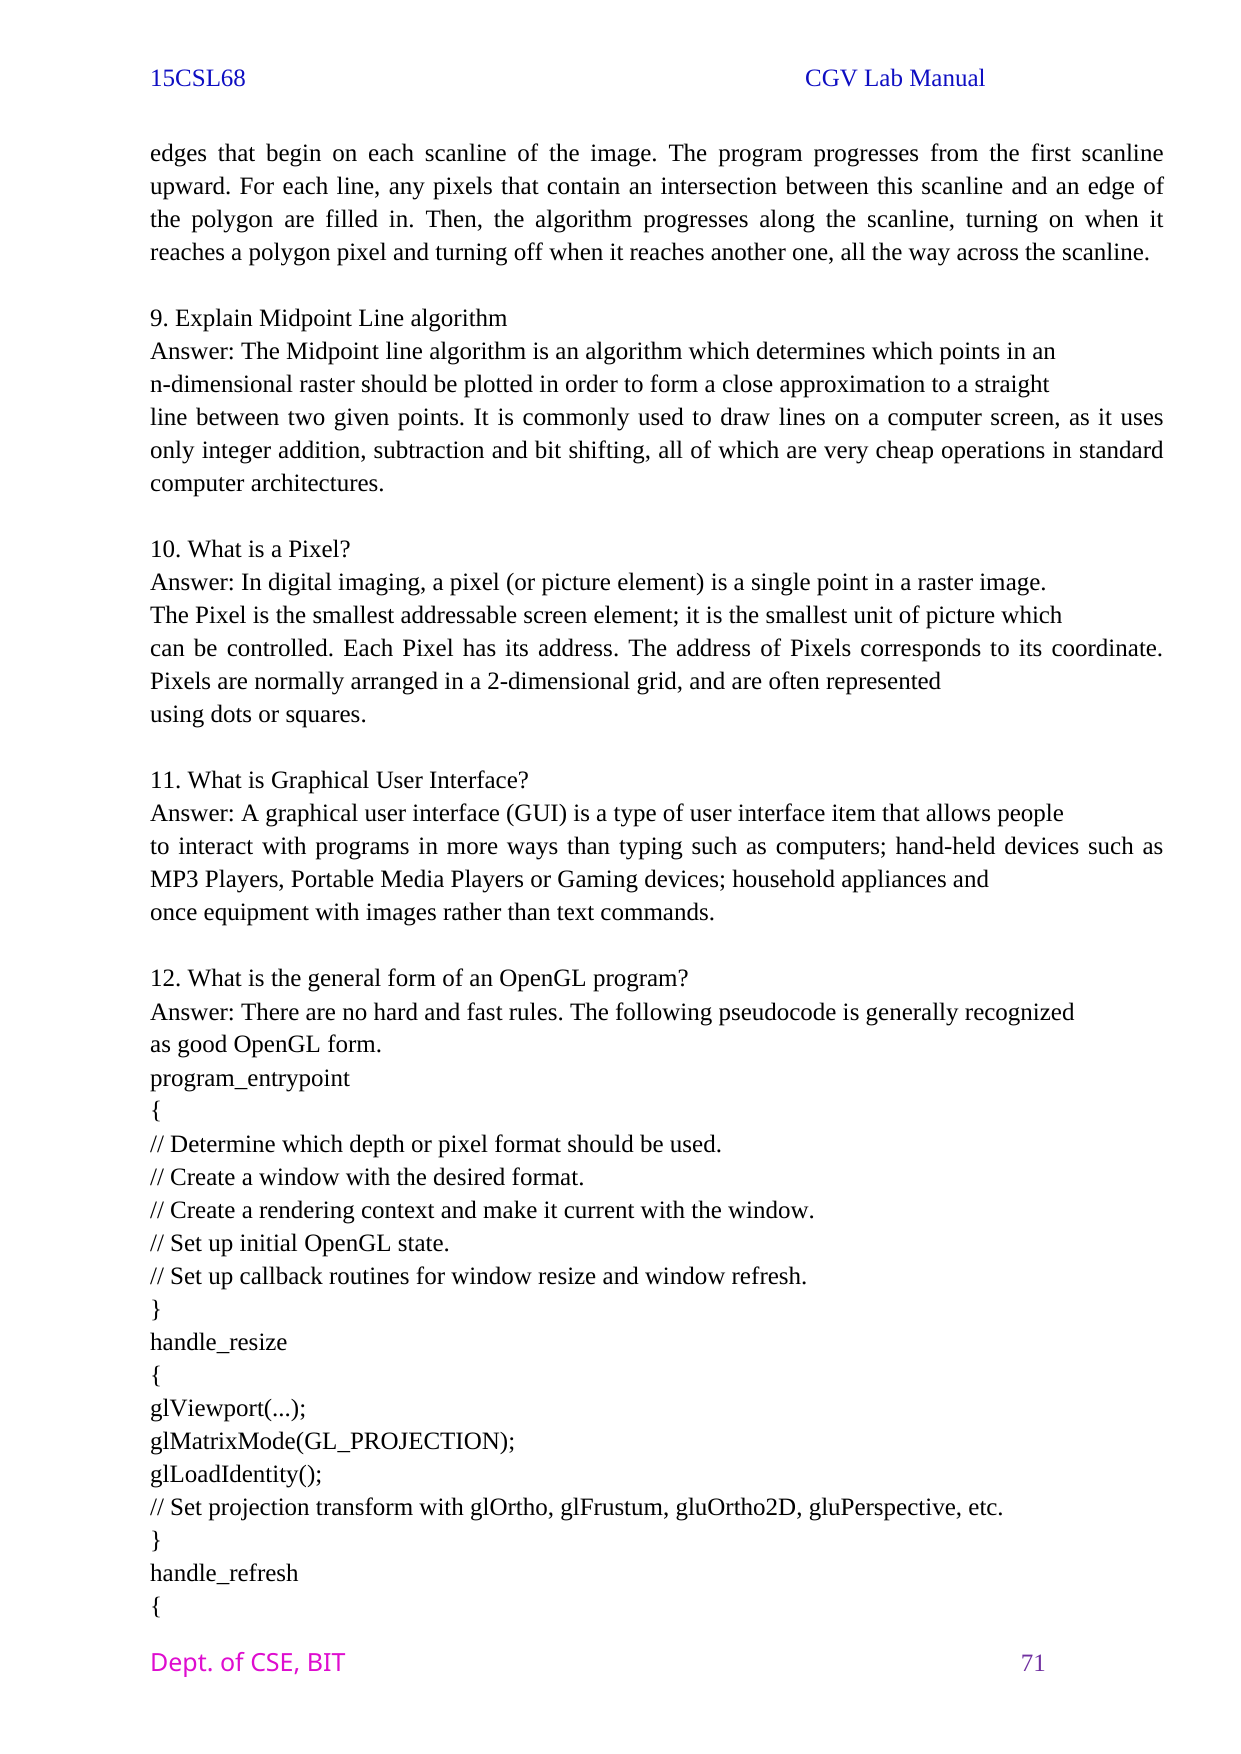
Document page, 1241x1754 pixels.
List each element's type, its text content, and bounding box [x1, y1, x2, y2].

text edges that begin on each scanline of the image. The program progresses from the first scanline upward. For each line, any pixels that contain an intersection between this scanline and an edge of the polygon are filled in. Then, the algorithm progresses along the scanline, turning on when it reaches a polygon pixel and turning off when it reaches another one, all the way across the scanline. [150, 138, 1165, 266]
text } [150, 1525, 1165, 1554]
text once equipment with images rather than text commands. [150, 897, 1165, 926]
text // Create a rendering context and make it current with the window. [150, 1195, 1165, 1223]
text { [150, 1096, 1165, 1124]
text to interact with programs in more ways than typing such as computers; hand-held devices such as MP3 Players, Portable Media Players or Gaming devices; household appliances and [150, 831, 1165, 893]
text // Set up initial OpenGL state. [150, 1228, 1165, 1256]
text 12. What is the general form of an OpenGL program? [150, 963, 1165, 992]
text 11. What is Graphical User Interface? [150, 765, 1165, 794]
text The Pixel is the smallest addressable screen element; it is the smallest unit of picture which [150, 600, 1165, 629]
text // Set projection transform with glOrtho, glFrustum, gluOrtho2D, gluPerspective, etc. [150, 1492, 1165, 1521]
text Answer: In digital imaging, a pixel (or picture element) is a single point in a raster image. [150, 567, 1165, 596]
text 10. What is a Pixel? [150, 534, 1165, 563]
text glMatrixMode(GL_PROJECTION); [150, 1426, 1165, 1454]
text Answer: The Midpoint line algorithm is an algorithm which determines which points in an [150, 336, 1165, 365]
text can be controlled. Each Pixel has its address. The address of Pixels corresponds to its coordinate. Pixels are normally arranged in a 2-dimensional grid, and are often represented [150, 633, 1165, 695]
text Answer: A graphical user interface (GUI) is a type of user interface item that allows people [150, 798, 1165, 827]
text handle_resize [150, 1327, 1165, 1356]
text glViewport(...); [150, 1393, 1165, 1422]
text handle_refresh [150, 1558, 1165, 1587]
text as good OpenGL form. [150, 1029, 1165, 1058]
text } [150, 1294, 1165, 1322]
text { [150, 1591, 1165, 1620]
text // Set up callback routines for window resize and window refresh. [150, 1261, 1165, 1289]
text // Create a window with the desired format. [150, 1162, 1165, 1190]
text n-dimensional raster should be plotted in order to form a close approximation to a straight [150, 369, 1165, 398]
text 9. Explain Midpoint Line algorithm [150, 303, 1165, 332]
text program_entrypoint [150, 1063, 1165, 1091]
text using dots or squares. [150, 699, 1165, 728]
text { [150, 1360, 1165, 1388]
text line between two given points. It is commonly used to draw lines on a computer screen, as it uses only integer addition, subtraction and bit shifting, all of which are very cheap operations in standard computer architectures. [150, 402, 1165, 497]
text Answer: There are no hard and fast rules. The following pseudocode is generally recognized [150, 997, 1165, 1025]
text glLoadIdentity(); [150, 1459, 1165, 1488]
text // Determine which depth or pixel format should be used. [150, 1129, 1165, 1157]
